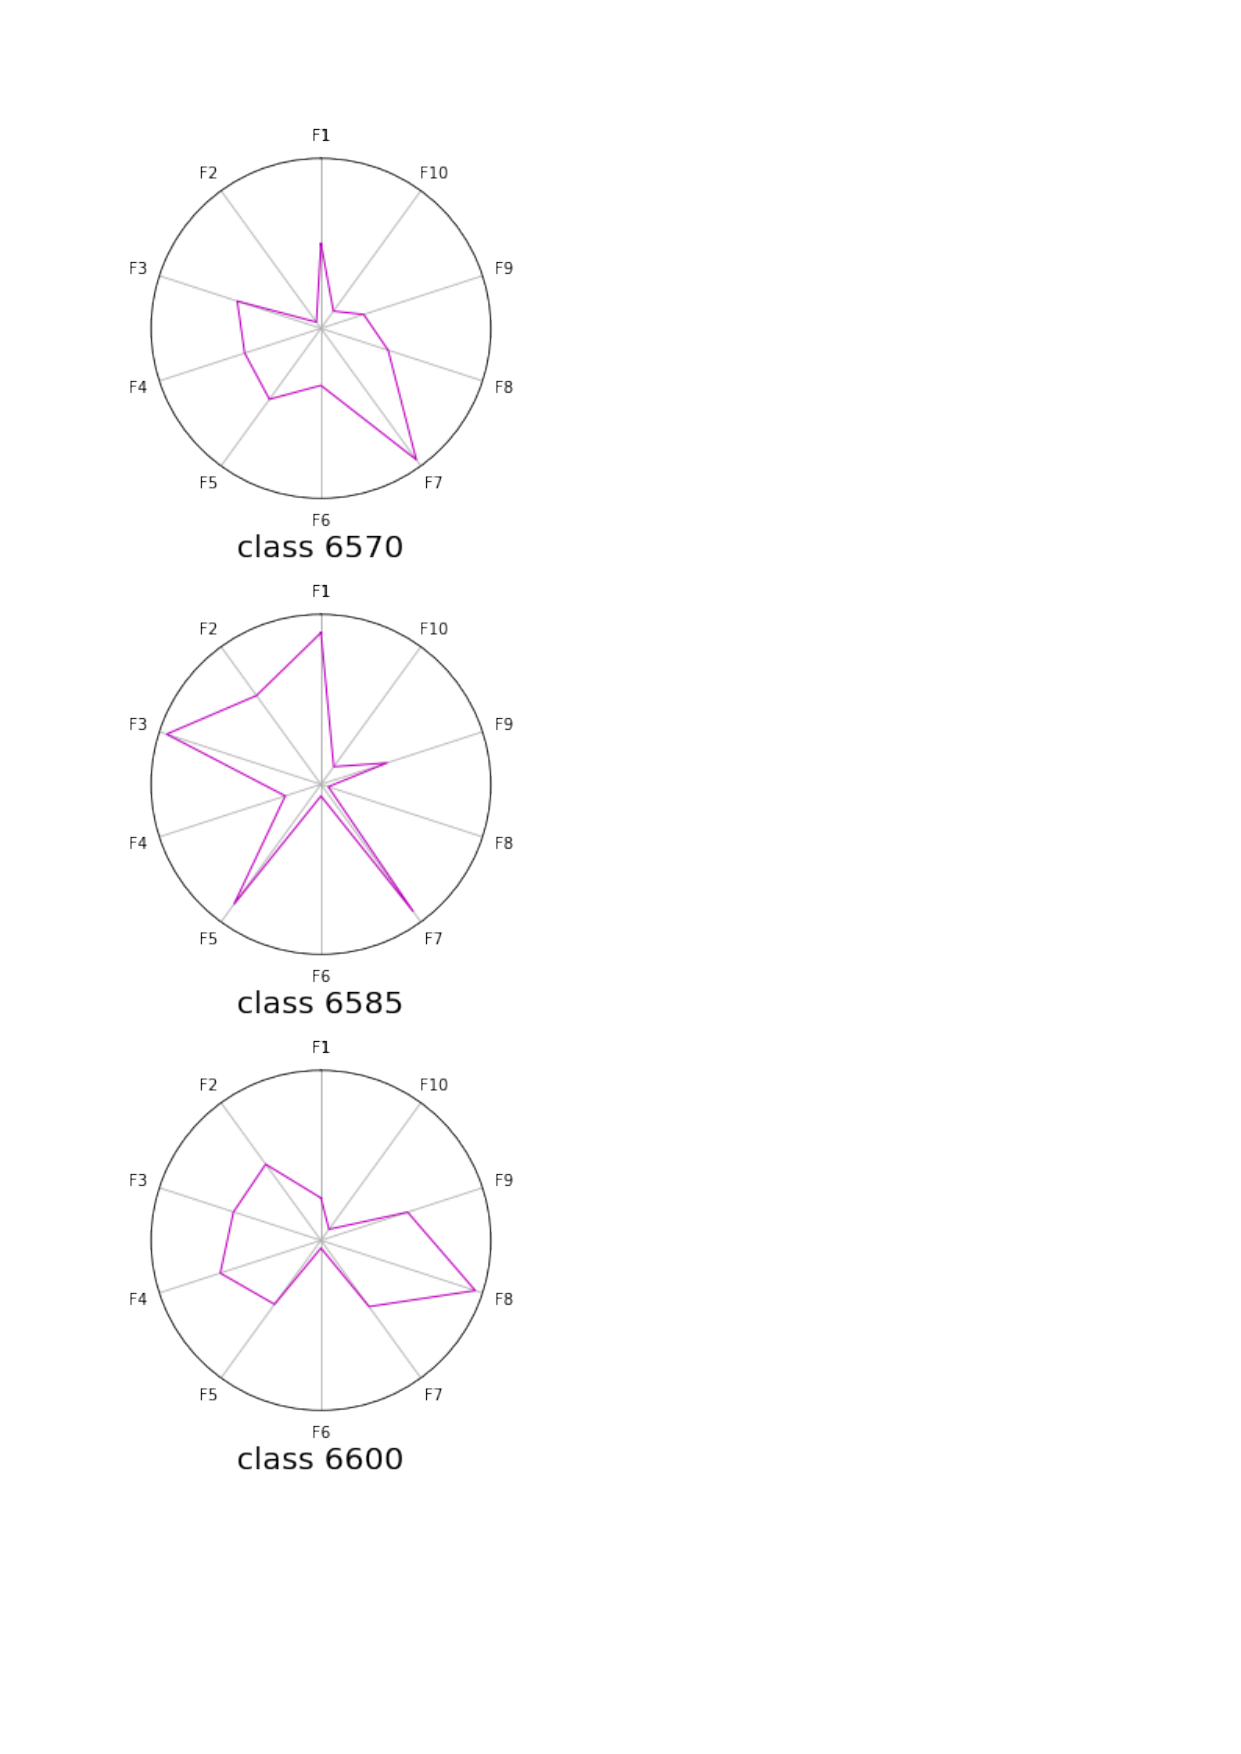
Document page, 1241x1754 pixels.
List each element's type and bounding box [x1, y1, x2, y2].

picture [118, 118, 523, 1487]
